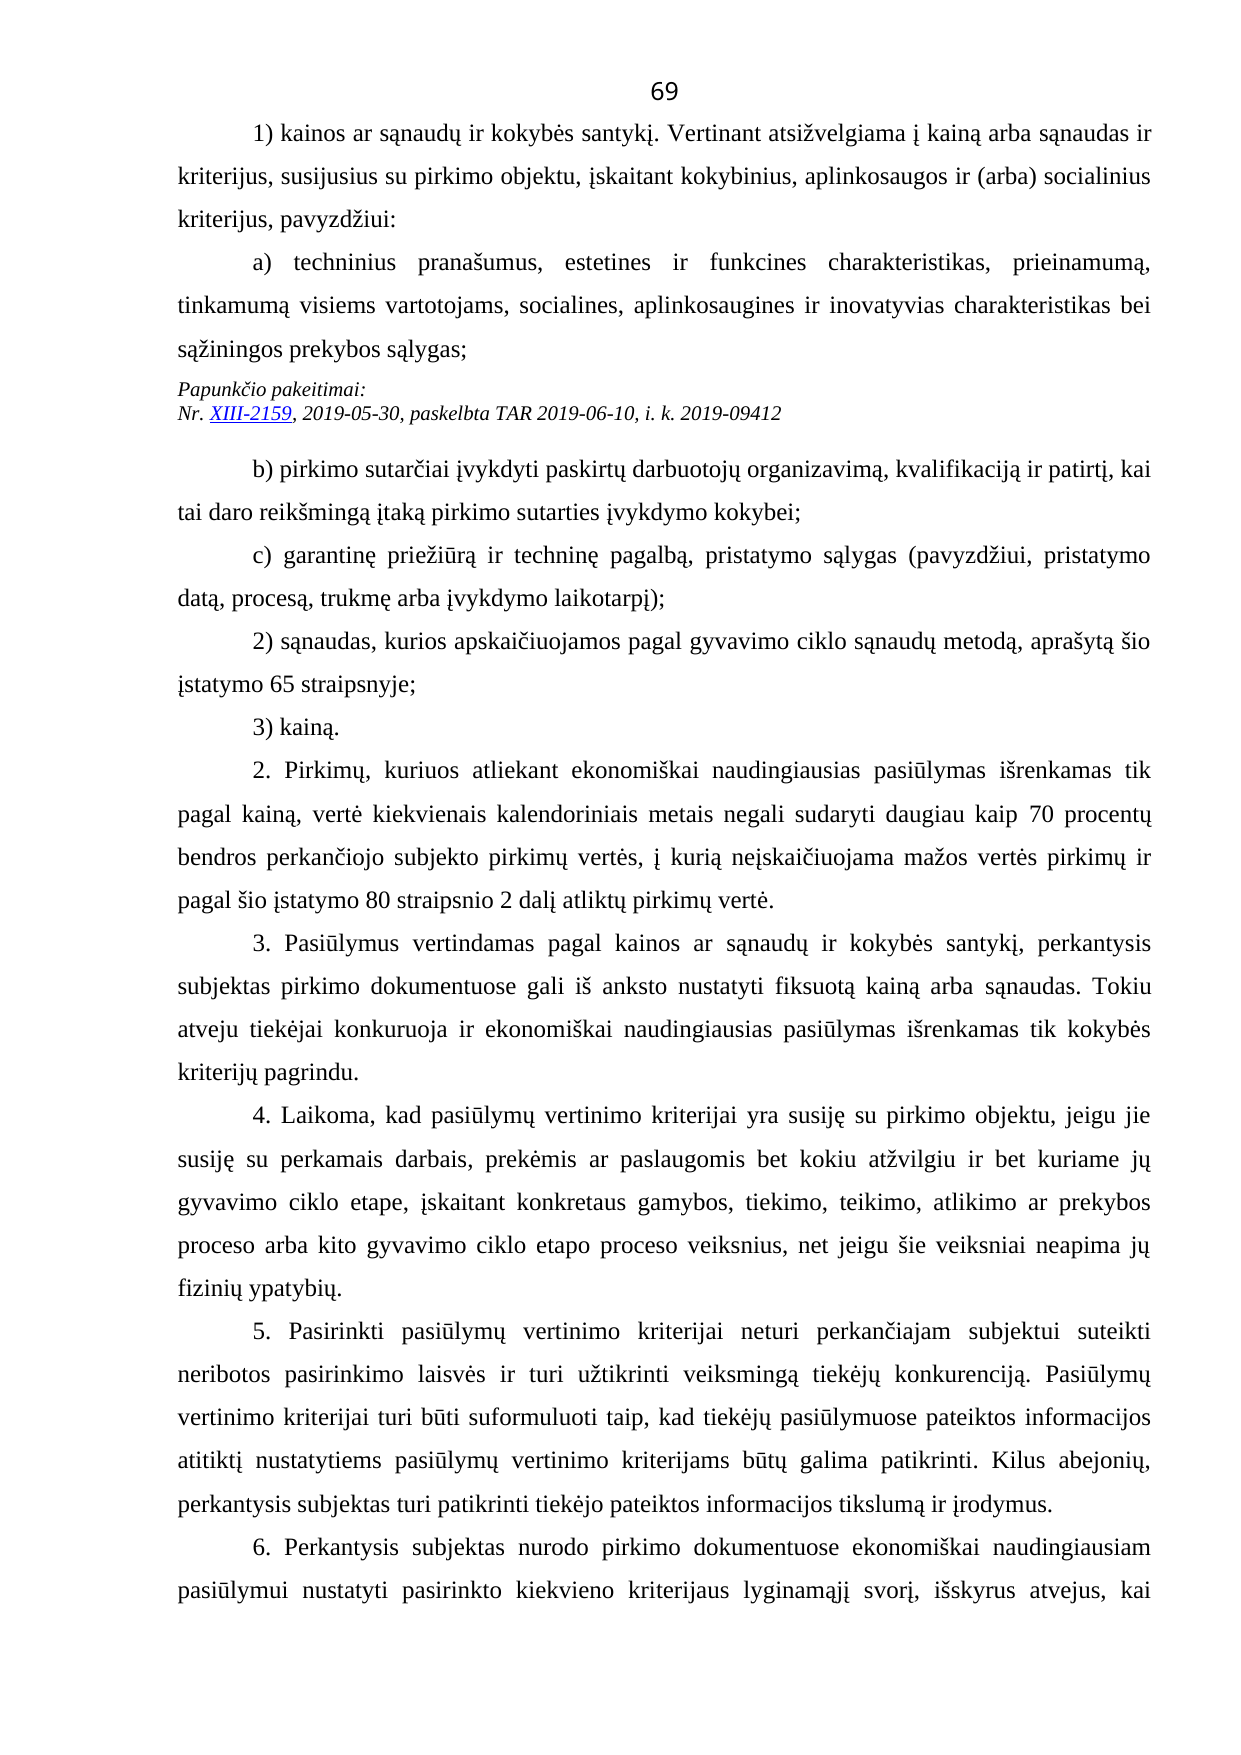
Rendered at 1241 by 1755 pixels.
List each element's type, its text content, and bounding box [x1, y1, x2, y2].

text 4. Laikoma, kad pasiūlymų vertinimo kriterijai yra susiję su pirkimo objektu, jeigu jie susiję su perkamais darbais, prekėmis ar paslaugomis bet kokiu atžvilgiu ir bet kuriame jų gyvavimo ciklo etape, įskaitant konkretaus gamybos, tiekimo, teikimo, atlikimo ar prekybos proceso arba kito gyvavimo ciklo etapo proceso veiksnius, net jeigu šie veiksniai neapima jų fizinių ypatybių. [177, 1101, 1152, 1302]
text 6. Perkantysis subjektas nurodo pirkimo dokumentuose ekonomiškai naudingiausiam pasiūlymui nustatyti pasirinkto kiekvieno kriterijaus lyginamąjį svorį, išskyrus atvejus, kai [177, 1532, 1152, 1604]
text 3. Pasiūlymus vertindamas pagal kainos ar sąnaudų ir kokybės santykį, perkantysis subjektas pirkimo dokumentuose gali iš anksto nustatyti fiksuotą kainą arba sąnaudas. Tokiu atveju tiekėjai konkuruoja ir ekonomiškai naudingiausias pasiūlymas išrenkamas tik kokybės kriterijų pagrindu. [177, 928, 1152, 1086]
text 5. Pasirinkti pasiūlymų vertinimo kriterijai neturi perkančiajam subjektui suteikti neribotos pasirinkimo laisvės ir turi užtikrinti veiksmingą tiekėjų konkurenciją. Pasiūlymų vertinimo kriterijai turi būti suformuluoti taip, kad tiekėjų pasiūlymuose pateiktos informacijos atitiktį nustatytiems pasiūlymų vertinimo kriterijams būtų galima patikrinti. Kilus abejonių, perkantysis subjektas turi patikrinti tiekėjo pateiktos informacijos tikslumą ir įrodymus. [177, 1316, 1152, 1517]
text 2. Pirkimų, kuriuos atliekant ekonomiškai naudingiausias pasiūlymas išrenkamas tik pagal kainą, vertė kiekvienais kalendoriniais metais negali sudaryti daugiau kaip 70 procentų bendros perkančiojo subjekto pirkimų vertės, į kurią neįskaičiuojama mažos vertės pirkimų ir pagal šio įstatymo 80 straipsnio 2 dalį atliktų pirkimų vertė. [177, 756, 1152, 914]
text b) pirkimo sutarčiai įvykdyti paskirtų darbuotojų organizavimą, kvalifikaciją ir patirtį, kai tai daro reikšmingą įtaką pirkimo sutarties įvykdymo kokybei; [177, 454, 1152, 526]
text 1) kainos ar sąnaudų ir kokybės santykį. Vertinant atsižvelgiama į kainą arba sąnaudas ir kriterijus, susijusius su pirkimo objektu, įskaitant kokybinius, aplinkosaugos ir (arba) socialinius kriterijus, pavyzdžiui: [177, 118, 1152, 233]
text 3) kainą. [177, 712, 1152, 741]
text a) techninius pranašumus, estetines ir funkcines charakteristikas, prieinamumą, tinkamumą visiems vartotojams, socialines, aplinkosaugines ir inovatyvias charakteristikas bei sąžiningos prekybos sąlygas; [177, 247, 1152, 362]
text Papunkčio pakeitimai: [177, 377, 1152, 401]
text Nr. XIII-2159, 2019-05-30, paskelbta TAR 2019-06-10, i. k. 2019-09412 [177, 401, 1152, 425]
text 2) sąnaudas, kurios apskaičiuojamos pagal gyvavimo ciklo sąnaudų metodą, aprašytą šio įstatymo 65 straipsnyje; [177, 626, 1152, 698]
text c) garantinę priežiūrą ir techninę pagalbą, pristatymo sąlygas (pavyzdžiui, pristatymo datą, procesą, trukmę arba įvykdymo laikotarpį); [177, 540, 1152, 612]
